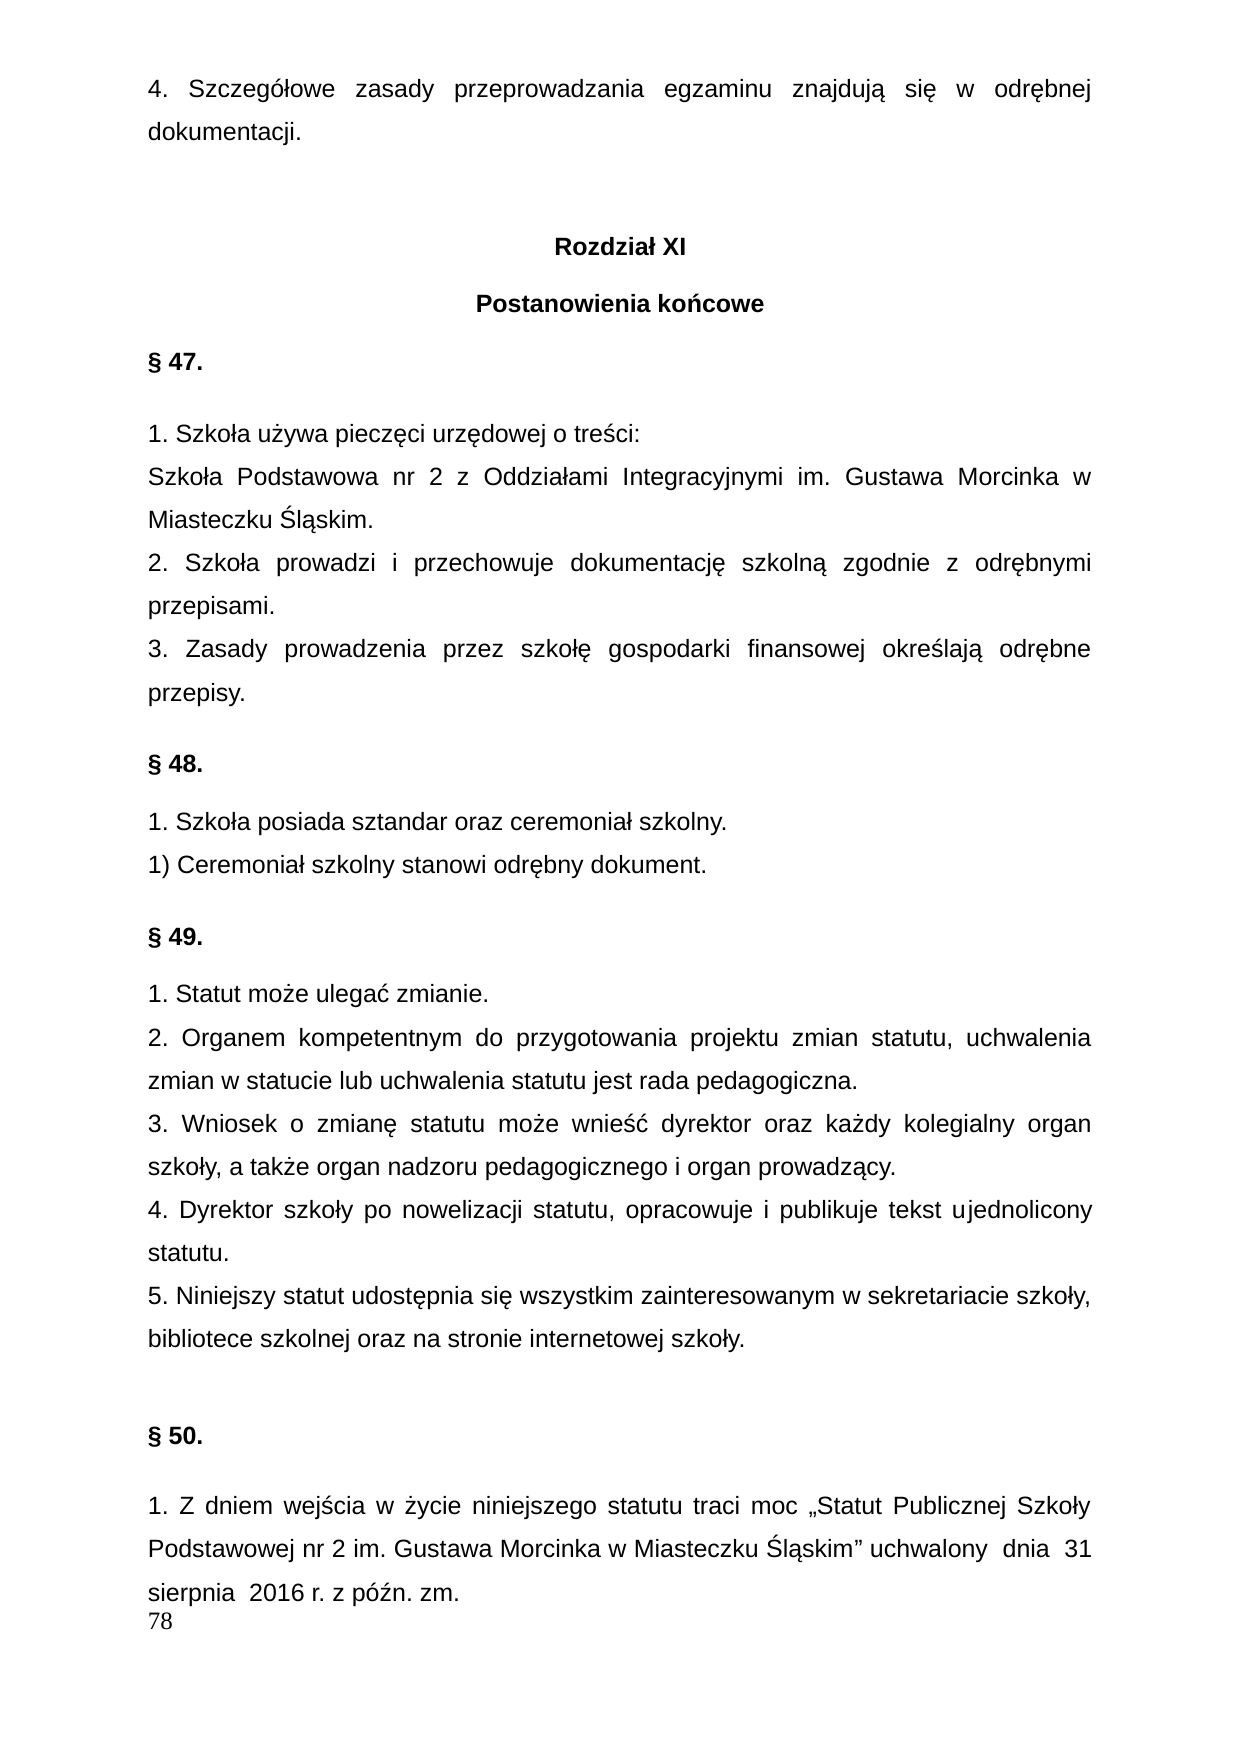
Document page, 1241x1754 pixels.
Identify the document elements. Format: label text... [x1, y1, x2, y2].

text Rozdział XI [148, 232, 1093, 261]
text 2. Organem kompetentnym do przygotowania projektu zmian statutu, uchwalenia zmian w statucie lub uchwalenia statutu jest rada pedagogiczna. [148, 1022, 1093, 1094]
text § 47. [148, 347, 1093, 376]
text 1. Statut może ulegać zmianie. [148, 979, 1093, 1008]
text 1. Z dniem wejścia w życie niniejszego statutu traci moc „Statut Publicznej Szkoły Podstawowej nr 2 im. Gustawa Morcinka w Miasteczku Śląskim” uchwalony dnia 31 sierpnia 2016 r. z późn. zm. [148, 1491, 1093, 1606]
text Szkoła Podstawowa nr 2 z Oddziałami Integracyjnymi im. Gustawa Morcinka w Miasteczku Śląskim. [148, 462, 1093, 534]
text 5. Niniejszy statut udostępnia się wszystkim zainteresowanym w sekretariacie szkoły, bibliotece szkolnej oraz na stronie internetowej szkoły. [148, 1281, 1093, 1353]
text § 49. [148, 922, 1093, 951]
text Postanowienia końcowe [148, 289, 1093, 318]
text 3. Zasady prowadzenia przez szkołę gospodarki finansowej określają odrębne przepisy. [148, 634, 1093, 706]
text 1. Szkoła używa pieczęci urzędowej o treści: [148, 419, 1093, 447]
text 4. Dyrektor szkoły po nowelizacji statutu, opracowuje i publikuje tekst ujednolicony statutu. [148, 1195, 1093, 1267]
text 4. Szczegółowe zasady przeprowadzania egzaminu znajdują się w odrębnej dokumentacji. [148, 74, 1093, 146]
text 2. Szkoła prowadzi i przechowuje dokumentację szkolną zgodnie z odrębnymi przepisami. [148, 548, 1093, 620]
text 1. Szkoła posiada sztandar oraz ceremoniał szkolny. [148, 807, 1093, 836]
text § 48. [148, 749, 1093, 778]
text § 50. [148, 1421, 1093, 1450]
text 3. Wniosek o zmianę statutu może wnieść dyrektor oraz każdy kolegialny organ szkoły, a także organ nadzoru pedagogicznego i organ prowadzący. [148, 1109, 1093, 1181]
text 1) Ceremoniał szkolny stanowi odrębny dokument. [148, 850, 1093, 879]
